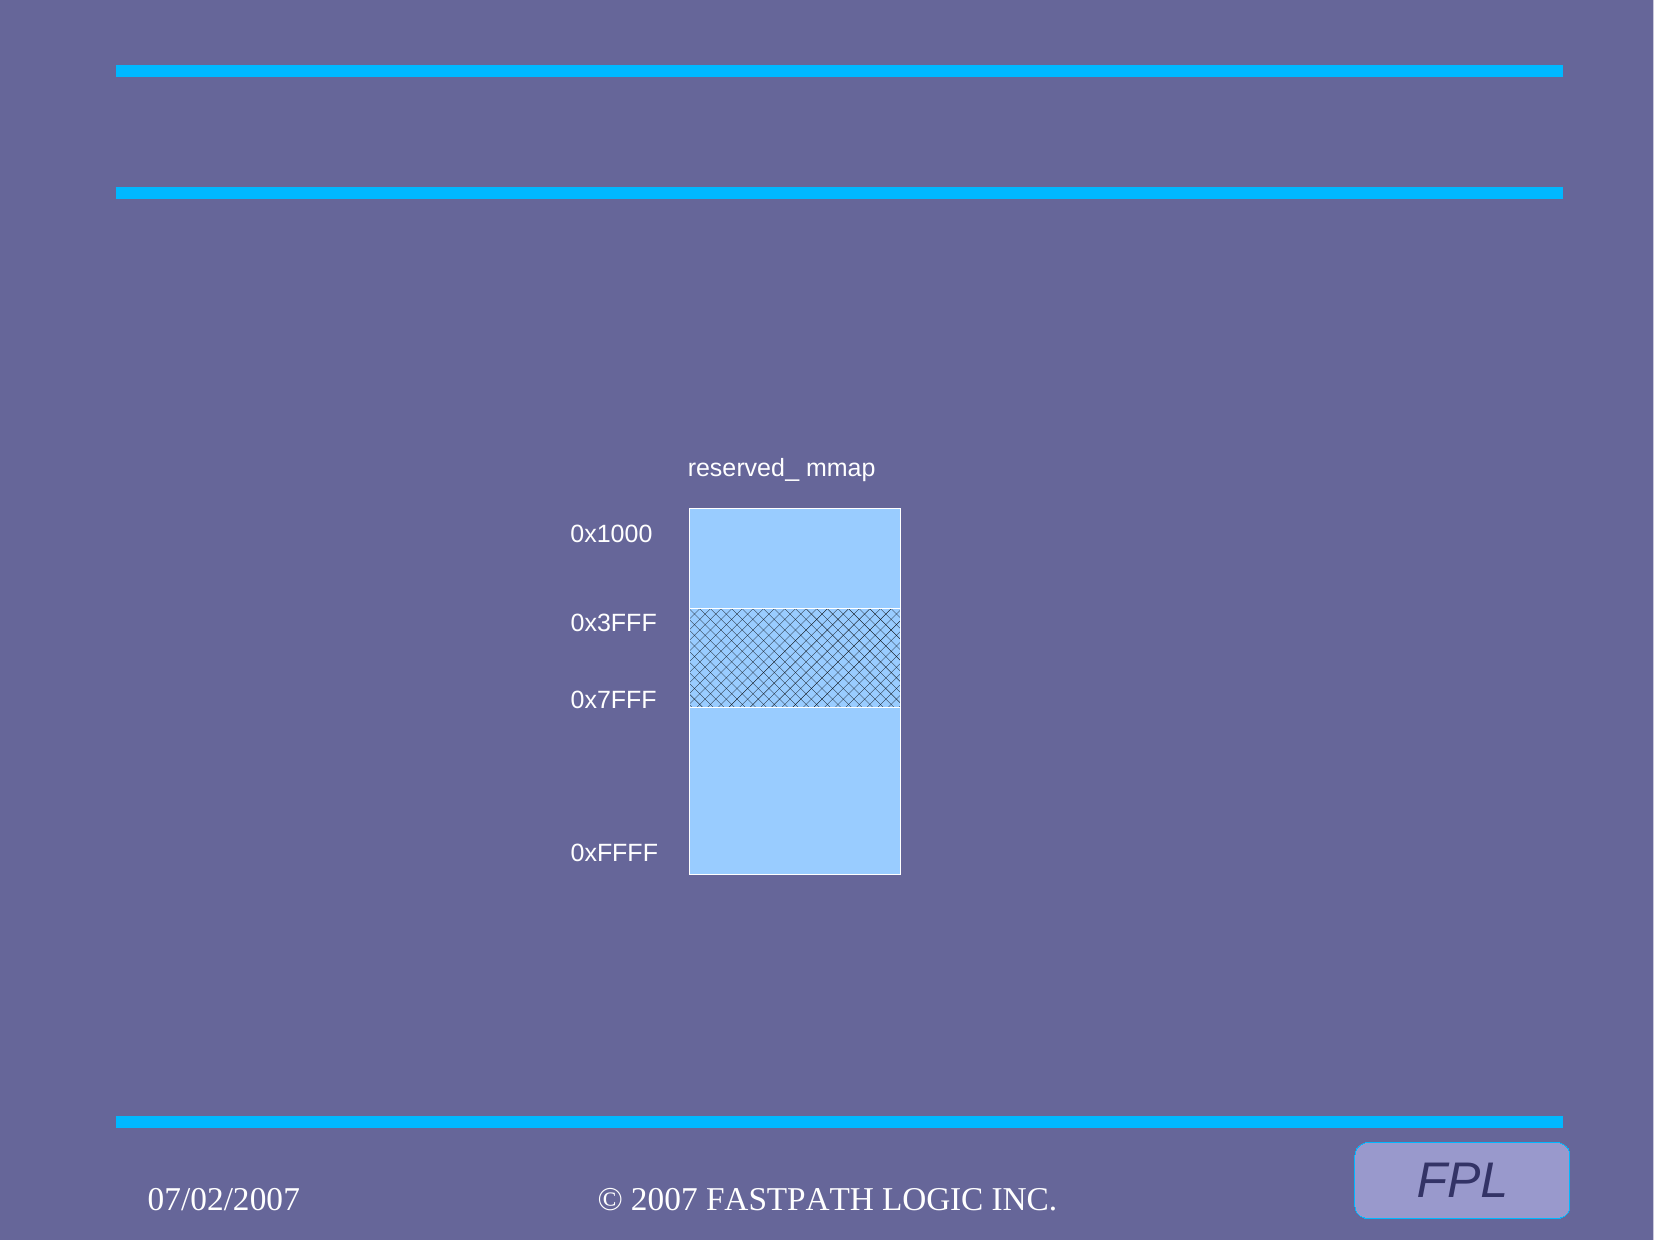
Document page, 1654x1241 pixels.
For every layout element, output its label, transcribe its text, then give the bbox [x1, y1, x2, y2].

text_box 0xFFFF [555, 831, 685, 884]
text_box 0x1000 [555, 512, 685, 565]
text_box [689, 508, 901, 875]
text_box reserved_ mmap [673, 446, 927, 499]
text_box 0x3FFF [555, 601, 685, 654]
text_box 0x7FFF [555, 677, 685, 731]
